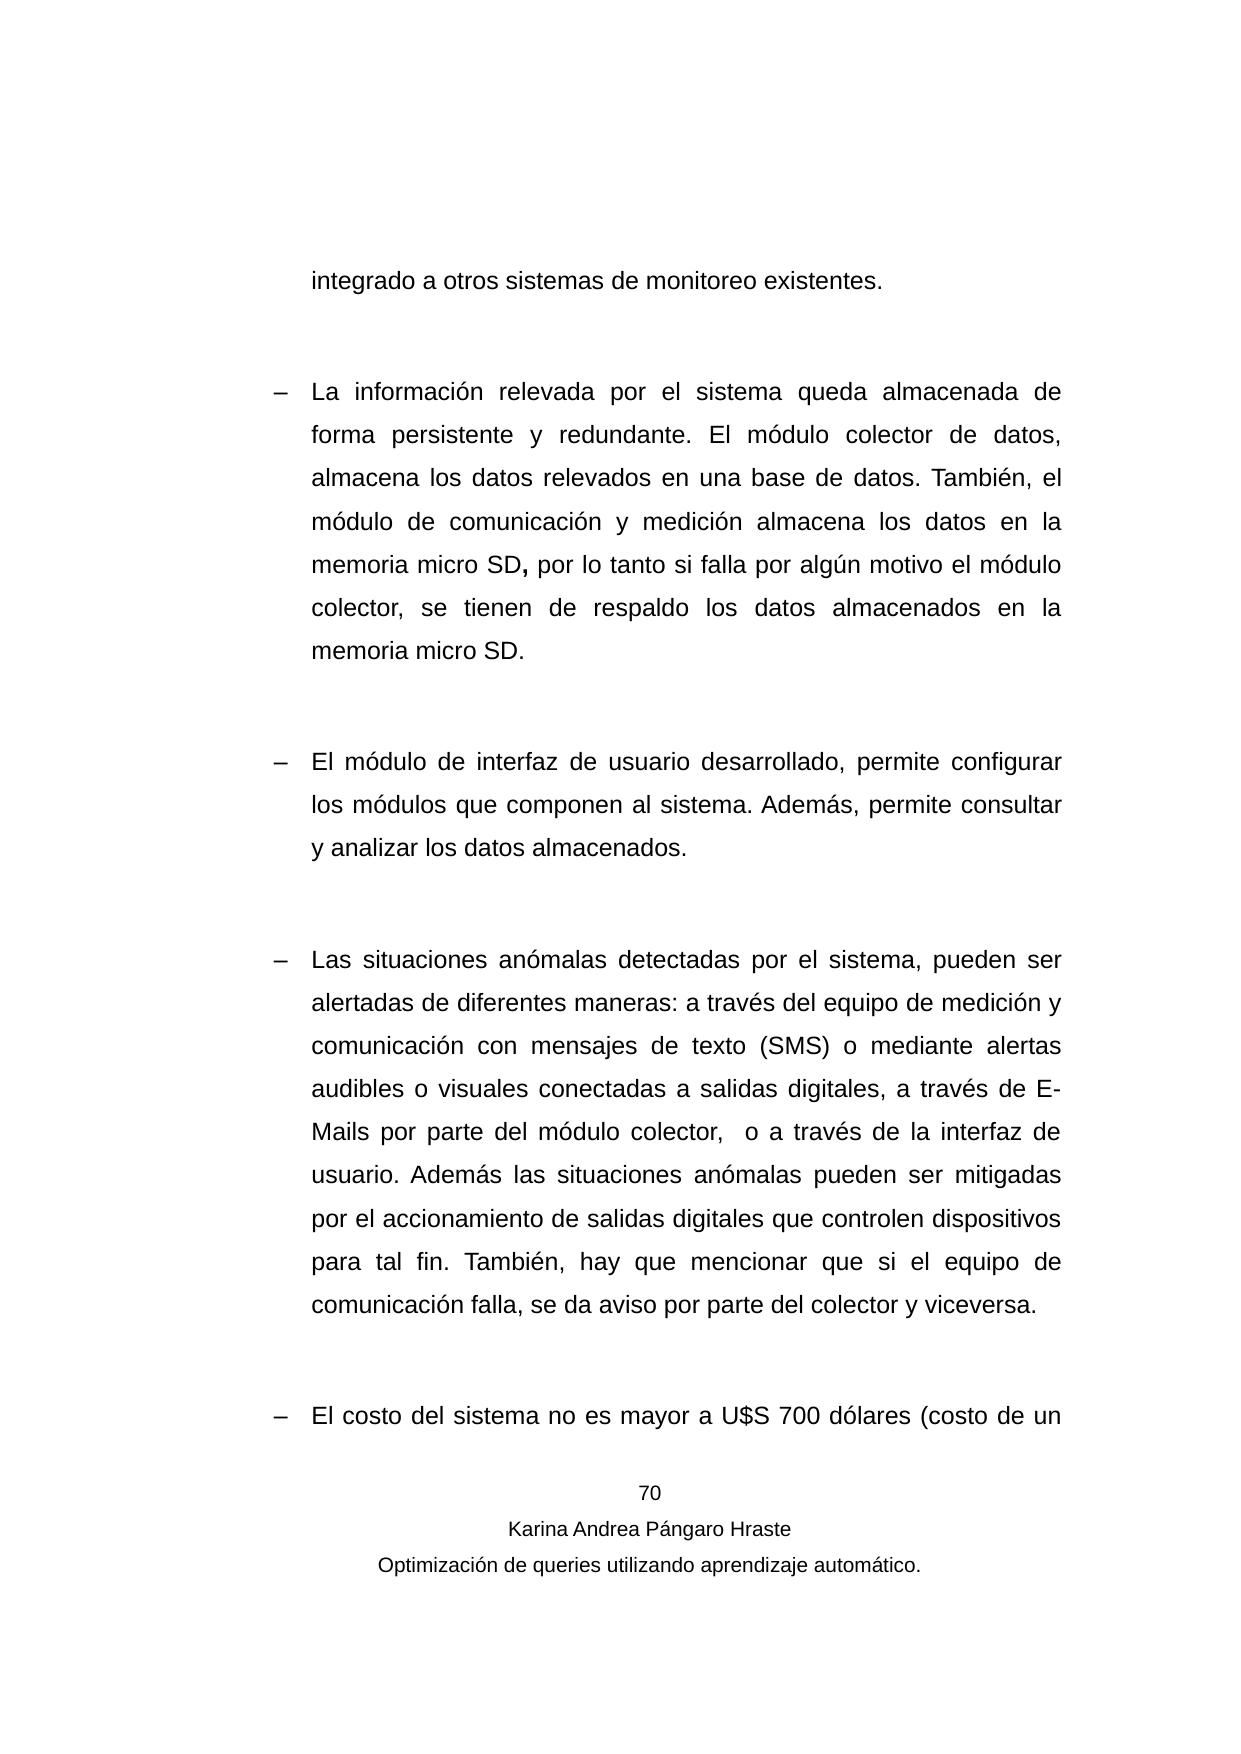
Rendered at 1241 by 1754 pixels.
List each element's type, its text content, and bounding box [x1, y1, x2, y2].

list Las situaciones anómalas detectadas por el sistema, pueden ser alertadas de diferentes maneras: a través del equipo de medición y comunicación con mensajes de texto (SMS) o mediante alertas audibles o visuales conectadas a salidas digitales, a través de E-Mails por parte del módulo colector, o a través de la interfaz de usuario. Además las situaciones anómalas pueden ser mitigadas por el accionamiento de salidas digitales que controlen dispositivos para tal fin. También, hay que mencionar que si el equipo de comunicación falla, se da aviso por parte del colector y viceversa. [274, 945, 1063, 1318]
list El costo del sistema no es mayor a U$S 700 dólares (costo de un [274, 1401, 1063, 1430]
list integrado a otros sistemas de monitoreo existentes. [274, 266, 1063, 294]
list El módulo de interfaz de usuario desarrollado, permite configurar los módulos que componen al sistema. Además, permite consultar y analizar los datos almacenados. [274, 747, 1063, 862]
list La información relevada por el sistema queda almacenada de forma persistente y redundante. El módulo colector de datos, almacena los datos relevados en una base de datos. También, el módulo de comunicación y medición almacena los datos en la memoria micro SD, por lo tanto si falla por algún motivo el módulo colector, se tienen de respaldo los datos almacenados en la memoria micro SD. [274, 377, 1063, 664]
